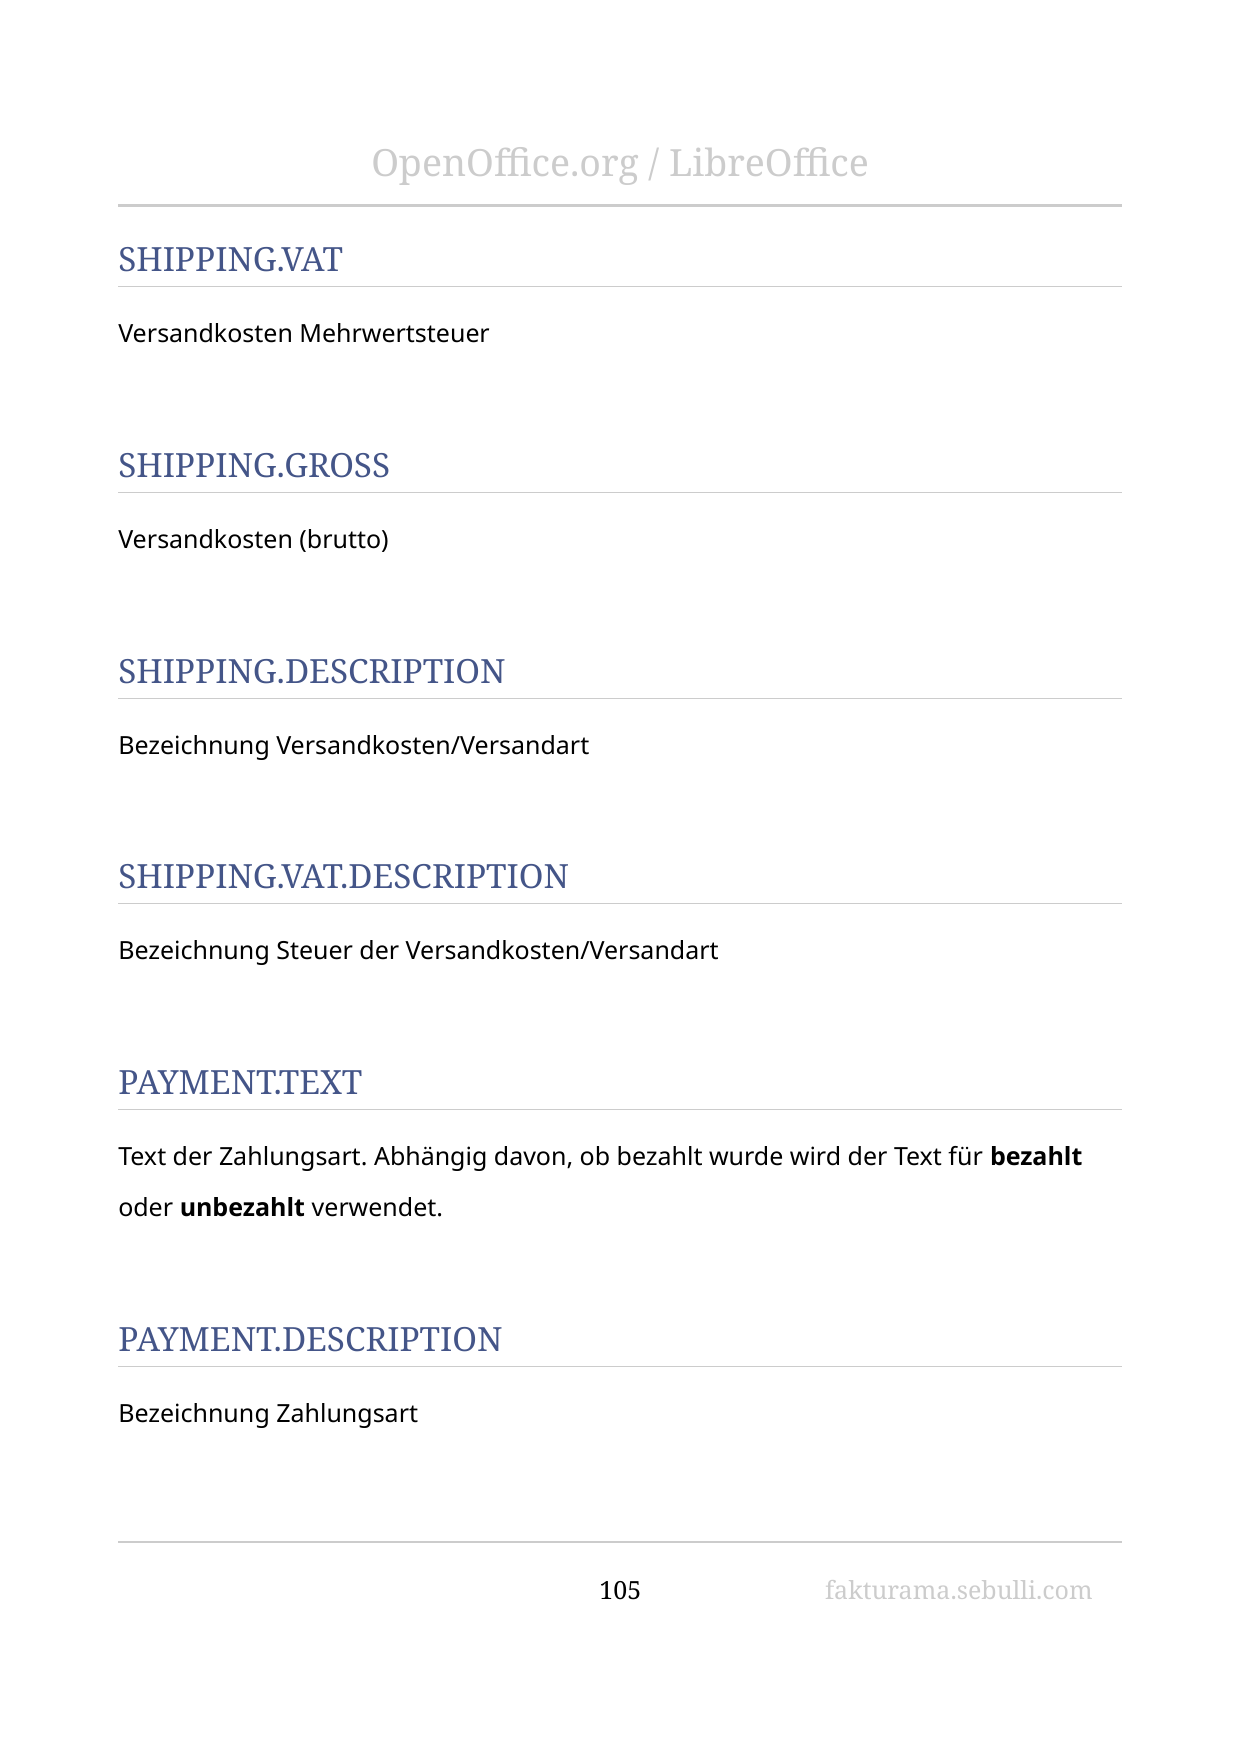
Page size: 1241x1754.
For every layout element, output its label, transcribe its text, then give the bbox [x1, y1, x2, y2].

text Bezeichnung Versandkosten/Versandart [118, 727, 1122, 761]
text Bezeichnung Steuer der Versandkosten/Versandart [118, 933, 1122, 967]
text Text der Zahlungsart. Abhängig davon, ob bezahlt wurde wird der Text für bezahlt oder unbezahlt verwendet. [118, 1139, 1122, 1224]
subtitle SHIPPING.DESCRIPTION [118, 648, 1122, 698]
subtitle PAYMENT.DESCRIPTION [118, 1316, 1122, 1366]
subtitle SHIPPING.GROSS [118, 442, 1122, 492]
text Versandkosten (brutto) [118, 522, 1122, 556]
subtitle SHIPPING.VAT [118, 236, 1122, 286]
text Bezeichnung Zahlungsart [118, 1396, 1122, 1429]
text Versandkosten Mehrwertsteuer [118, 316, 1122, 350]
subtitle PAYMENT.TEXT [118, 1059, 1122, 1109]
subtitle SHIPPING.VAT.DESCRIPTION [118, 853, 1122, 903]
